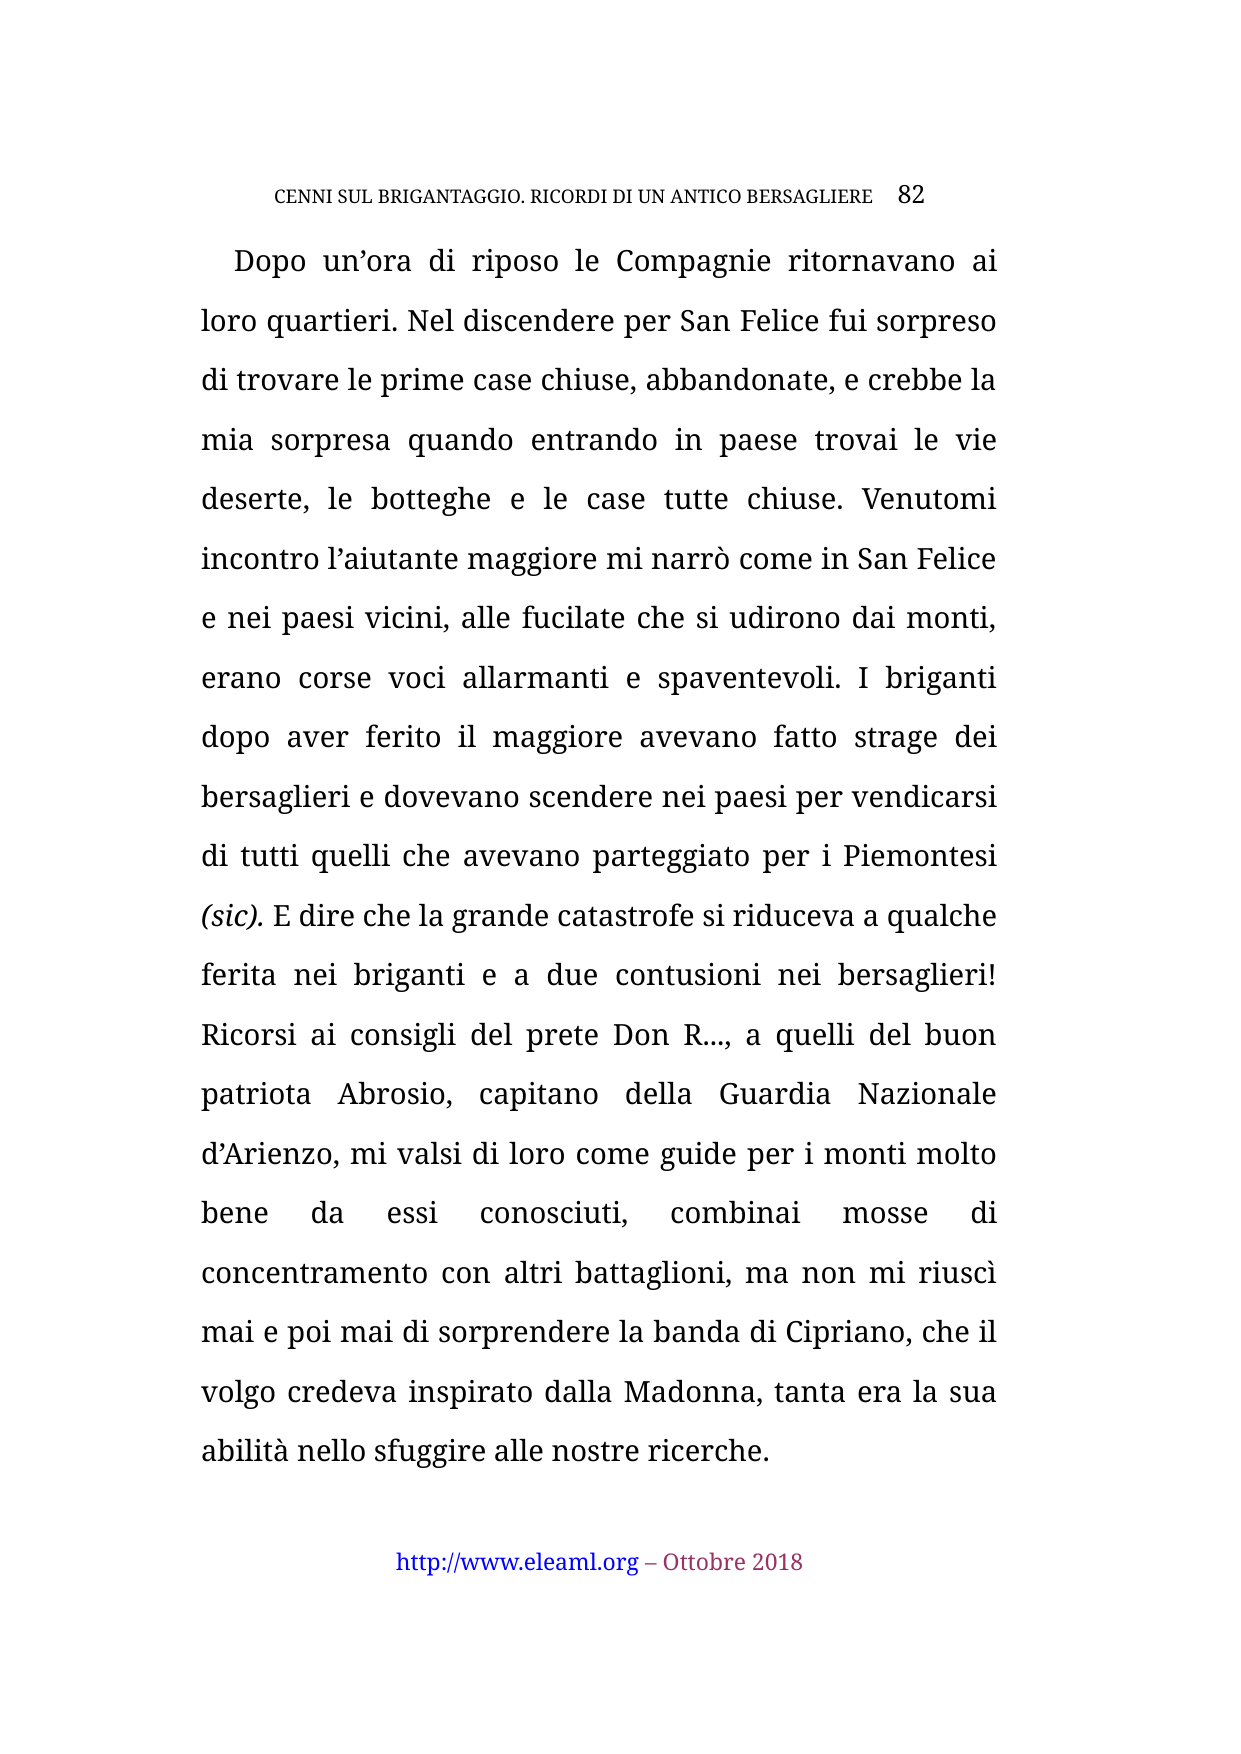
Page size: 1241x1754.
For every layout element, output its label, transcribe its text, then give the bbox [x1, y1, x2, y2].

text Dopo un’ora di riposo le Compagnie ritornavano ai loro quartieri. Nel discendere per San Felice fui sorpreso di trovare le prime case chiuse, abbandonate, e crebbe la mia sorpresa quando entrando in paese trovai le vie deserte, le botteghe e le case tutte chiuse. Venutomi incontro l’aiutante maggiore mi narrò come in San Felice e nei paesi vicini, alle fucilate che si udirono dai monti, erano corse voci allarmanti e spaventevoli. I briganti dopo aver ferito il maggiore avevano fatto strage dei bersaglieri e dovevano scendere nei paesi per vendicarsi di tutti quelli che avevano parteggiato per i Piemontesi (sic). E dire che la grande catastrofe si riduceva a qualche ferita nei briganti e a due contusioni nei bersaglieri! Ricorsi ai consigli del prete Don R..., a quelli del buon patriota Abrosio, capitano della Guardia Nazionale d’Arienzo, mi valsi di loro come guide per i monti molto bene da essi conosciuti, combinai mosse di concentramento con altri battaglioni, ma non mi riuscì mai e poi mai di sorprendere la banda di Cipriano, che il volgo credeva inspirato dalla Madonna, tanta era la sua abilità nello sfuggire alle nostre ricerche. [201, 241, 998, 1470]
